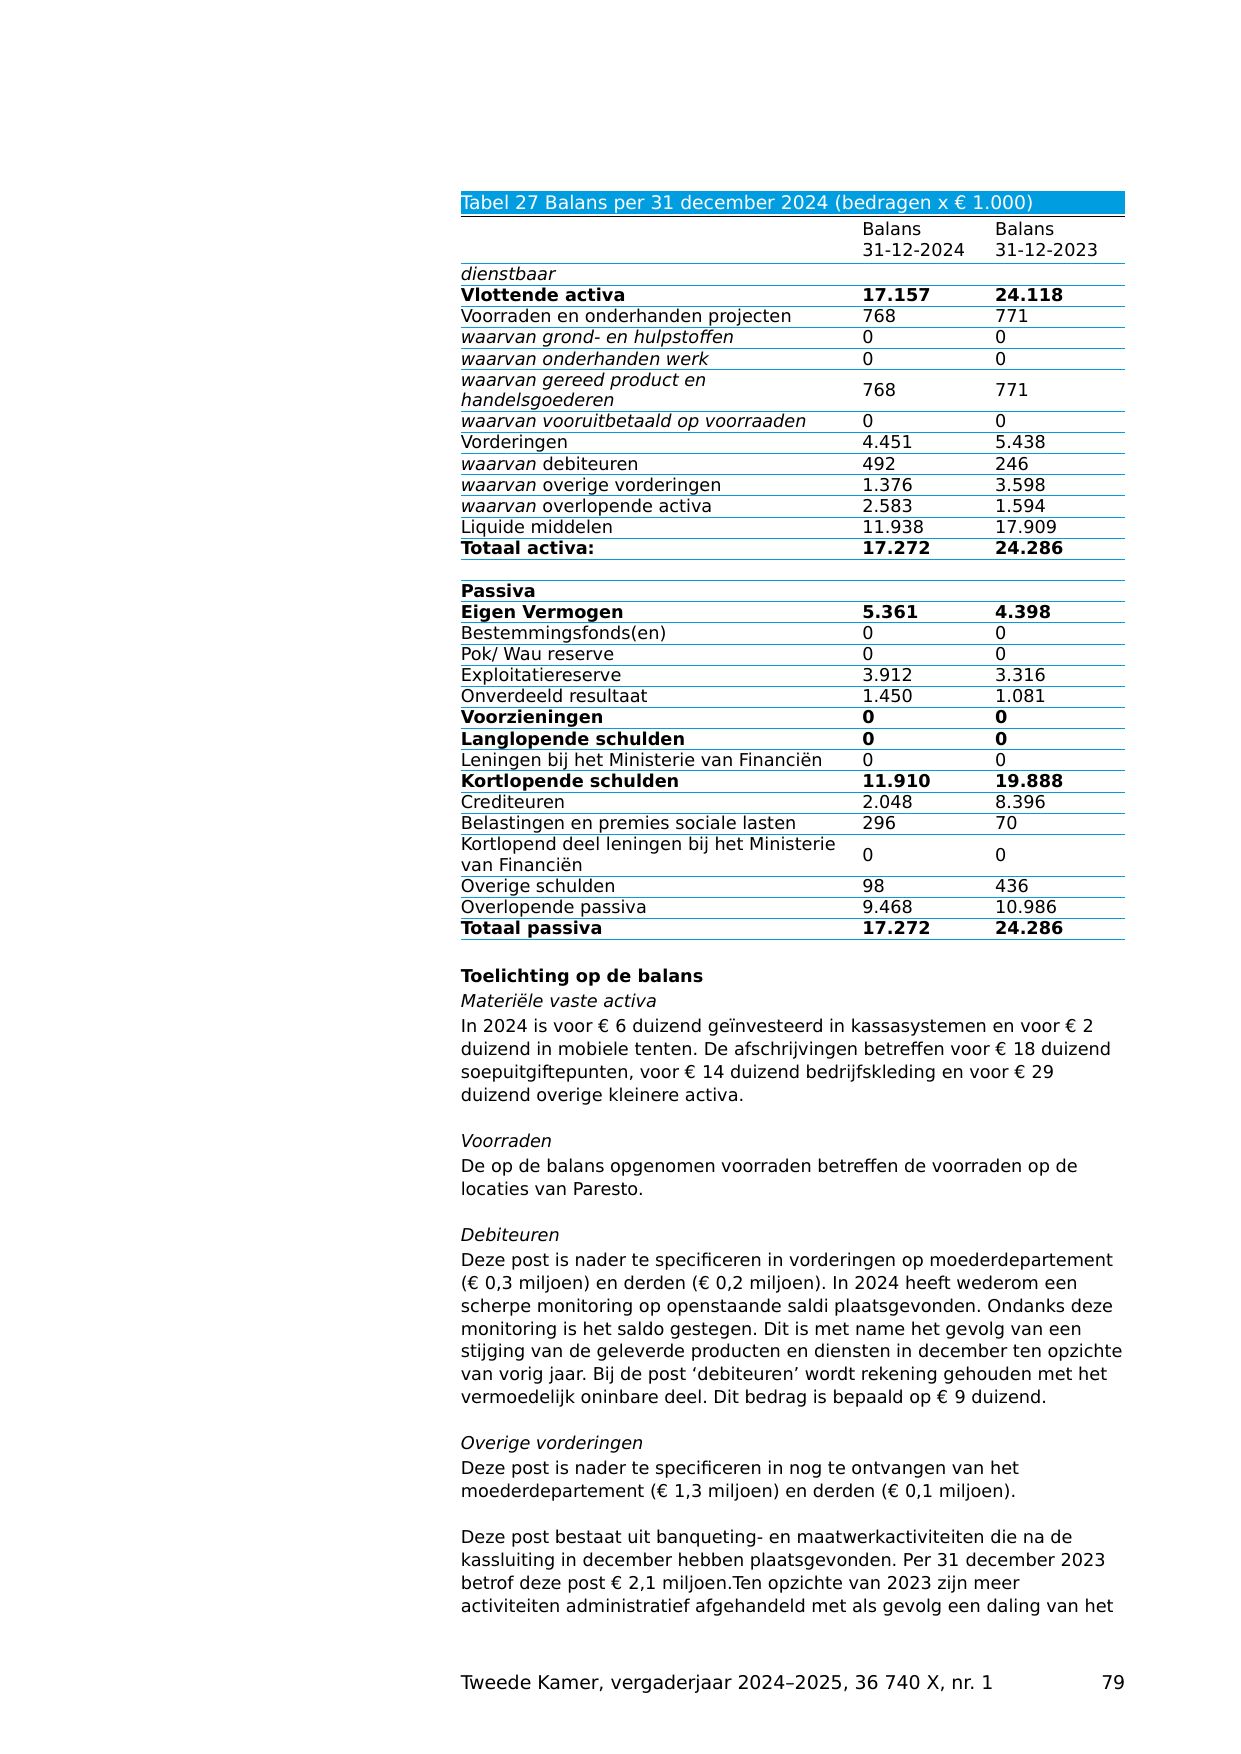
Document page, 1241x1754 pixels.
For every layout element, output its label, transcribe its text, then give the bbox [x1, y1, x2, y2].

table_cell Balans 31-12-2023 [992, 217, 1125, 263]
table_cell 0 [859, 835, 992, 876]
table_cell 17.157 [859, 286, 992, 306]
text Voorraden [461, 1129, 1125, 1152]
table_cell 771 [992, 370, 1125, 411]
table_cell 4.451 [859, 433, 992, 453]
table_cell 1.450 [859, 687, 992, 707]
table_cell 0 [859, 750, 992, 770]
text In 2024 is voor € 6 duizend geïnvesteerd in kassasystemen en voor € 2 duizend in mobiele tenten. De afschrijvingen betreffen voor € 18 duizend soepuitgiftepunten, voor € 14 duizend bedrijfskleding en voor € 29 duizend overige kleinere activa. [461, 1014, 1125, 1106]
table_cell waarvan vooruitbetaald op voorraaden [461, 412, 859, 432]
table_cell 0 [992, 835, 1125, 876]
table_cell waarvan debiteuren [461, 454, 859, 474]
table_cell Onverdeeld resultaat [461, 687, 859, 707]
table_cell Voorraden en onderhanden projecten [461, 307, 859, 327]
table_cell Vlottende activa [461, 286, 859, 306]
table_cell 17.272 [859, 539, 992, 559]
table_cell 17.909 [992, 518, 1125, 538]
table_cell Overlopende passiva [461, 898, 859, 918]
table_cell 3.316 [992, 666, 1125, 686]
table_cell 5.438 [992, 433, 1125, 453]
table_cell Totaal activa: [461, 539, 859, 559]
table_cell [859, 560, 992, 580]
table_cell 70 [992, 814, 1125, 834]
table_cell 0 [859, 708, 992, 728]
table_cell 0 [859, 623, 992, 643]
table_cell 11.938 [859, 518, 992, 538]
table_cell [461, 217, 859, 263]
table_cell Crediteuren [461, 793, 859, 813]
table_cell 3.912 [859, 666, 992, 686]
table_cell [992, 560, 1125, 580]
table_cell 0 [859, 412, 992, 432]
table_cell Langlopende schulden [461, 729, 859, 749]
table_cell waarvan grond- en hulpstoffen [461, 328, 859, 348]
table_cell 771 [992, 307, 1125, 327]
table_cell Bestemmingsfonds(en) [461, 623, 859, 643]
table_cell Leningen bij het Ministerie van Financiën [461, 750, 859, 770]
table_cell Kortlopend deel leningen bij het Ministerie van Financiën [461, 835, 859, 876]
table_cell 0 [992, 623, 1125, 643]
table_cell 17.272 [859, 919, 992, 939]
table_cell Pok/ Wau reserve [461, 645, 859, 664]
table_cell 0 [992, 412, 1125, 432]
table_cell 11.910 [859, 771, 992, 791]
table_cell 0 [859, 729, 992, 749]
table_cell 24.286 [992, 539, 1125, 559]
text Deze post is nader te specificeren in vorderingen op moederdepartement (€ 0,3 miljoen) en derden (€ 0,2 miljoen). In 2024 heeft wederom een scherpe monitoring op openstaande saldi plaatsgevonden. Ondanks deze monitoring is het saldo gestegen. Dit is met name het gevolg van een stijging van de geleverde producten en diensten in december ten opzichte van vorig jaar. Bij de post ‘debiteuren’ wordt rekening gehouden met het vermoedelijk oninbare deel. Dit bedrag is bepaald op € 9 duizend. [461, 1248, 1125, 1408]
table_cell 98 [859, 877, 992, 897]
table_cell Liquide middelen [461, 518, 859, 538]
table_cell Exploitatiereserve [461, 666, 859, 686]
text Deze post is nader te specificeren in nog te ontvangen van het moederdepartement (€ 1,3 miljoen) en derden (€ 0,1 miljoen). [461, 1456, 1125, 1502]
table_cell 5.361 [859, 602, 992, 622]
table_cell Voorzieningen [461, 708, 859, 728]
table_cell 492 [859, 454, 992, 474]
text Materiële vaste activa [461, 989, 1125, 1012]
table_cell 0 [992, 750, 1125, 770]
table_cell 3.598 [992, 475, 1125, 495]
table_cell waarvan overlopende activa [461, 496, 859, 517]
table_cell 0 [992, 328, 1125, 348]
table_cell [859, 581, 992, 601]
table_cell waarvan onderhanden werk [461, 349, 859, 369]
table_cell 0 [992, 708, 1125, 728]
table_cell 768 [859, 370, 992, 411]
table_cell 9.468 [859, 898, 992, 918]
table_cell Kortlopende schulden [461, 771, 859, 791]
text Deze post bestaat uit banqueting- en maatwerkactiviteiten die na de kassluiting in december hebben plaatsgevonden. Per 31 december 2023 betrof deze post € 2,1 miljoen.Ten opzichte van 2023 zijn meer activiteiten administratief afgehandeld met als gevolg een daling van het [461, 1525, 1125, 1617]
table_cell 0 [992, 349, 1125, 369]
text De op de balans opgenomen voorraden betreffen de voorraden op de locaties van Paresto. [461, 1154, 1125, 1200]
table_cell 0 [992, 729, 1125, 749]
table_cell Totaal passiva [461, 919, 859, 939]
table_cell 296 [859, 814, 992, 834]
table_cell waarvan gereed product en handelsgoederen [461, 370, 859, 411]
table_cell 10.986 [992, 898, 1125, 918]
table_cell [859, 264, 992, 284]
text Toelichting op de balans [461, 964, 1125, 987]
table_cell Eigen Vermogen [461, 602, 859, 622]
table_cell 246 [992, 454, 1125, 474]
table_cell Vorderingen [461, 433, 859, 453]
table_cell 4.398 [992, 602, 1125, 622]
table_cell 2.583 [859, 496, 992, 517]
text Debiteuren [461, 1223, 1125, 1246]
table_cell Passiva [461, 581, 859, 601]
table_cell 19.888 [992, 771, 1125, 791]
text Overige vorderingen [461, 1431, 1125, 1454]
table_cell 2.048 [859, 793, 992, 813]
table_cell 0 [859, 645, 992, 664]
table_cell [992, 581, 1125, 601]
table_cell [992, 264, 1125, 284]
table_cell 1.594 [992, 496, 1125, 517]
table_cell Overige schulden [461, 877, 859, 897]
table_cell Belastingen en premies sociale lasten [461, 814, 859, 834]
table_cell 24.118 [992, 286, 1125, 306]
table_cell Balans 31-12-2024 [859, 217, 992, 263]
table_cell 24.286 [992, 919, 1125, 939]
table_cell 1.376 [859, 475, 992, 495]
table_cell 0 [992, 645, 1125, 664]
table_cell 0 [859, 349, 992, 369]
table_cell 768 [859, 307, 992, 327]
table_cell [461, 560, 859, 580]
table_cell 436 [992, 877, 1125, 897]
table_cell 8.396 [992, 793, 1125, 813]
table_cell 1.081 [992, 687, 1125, 707]
table_cell waarvan overige vorderingen [461, 475, 859, 495]
table_cell 0 [859, 328, 992, 348]
table_cell dienstbaar [461, 264, 859, 284]
